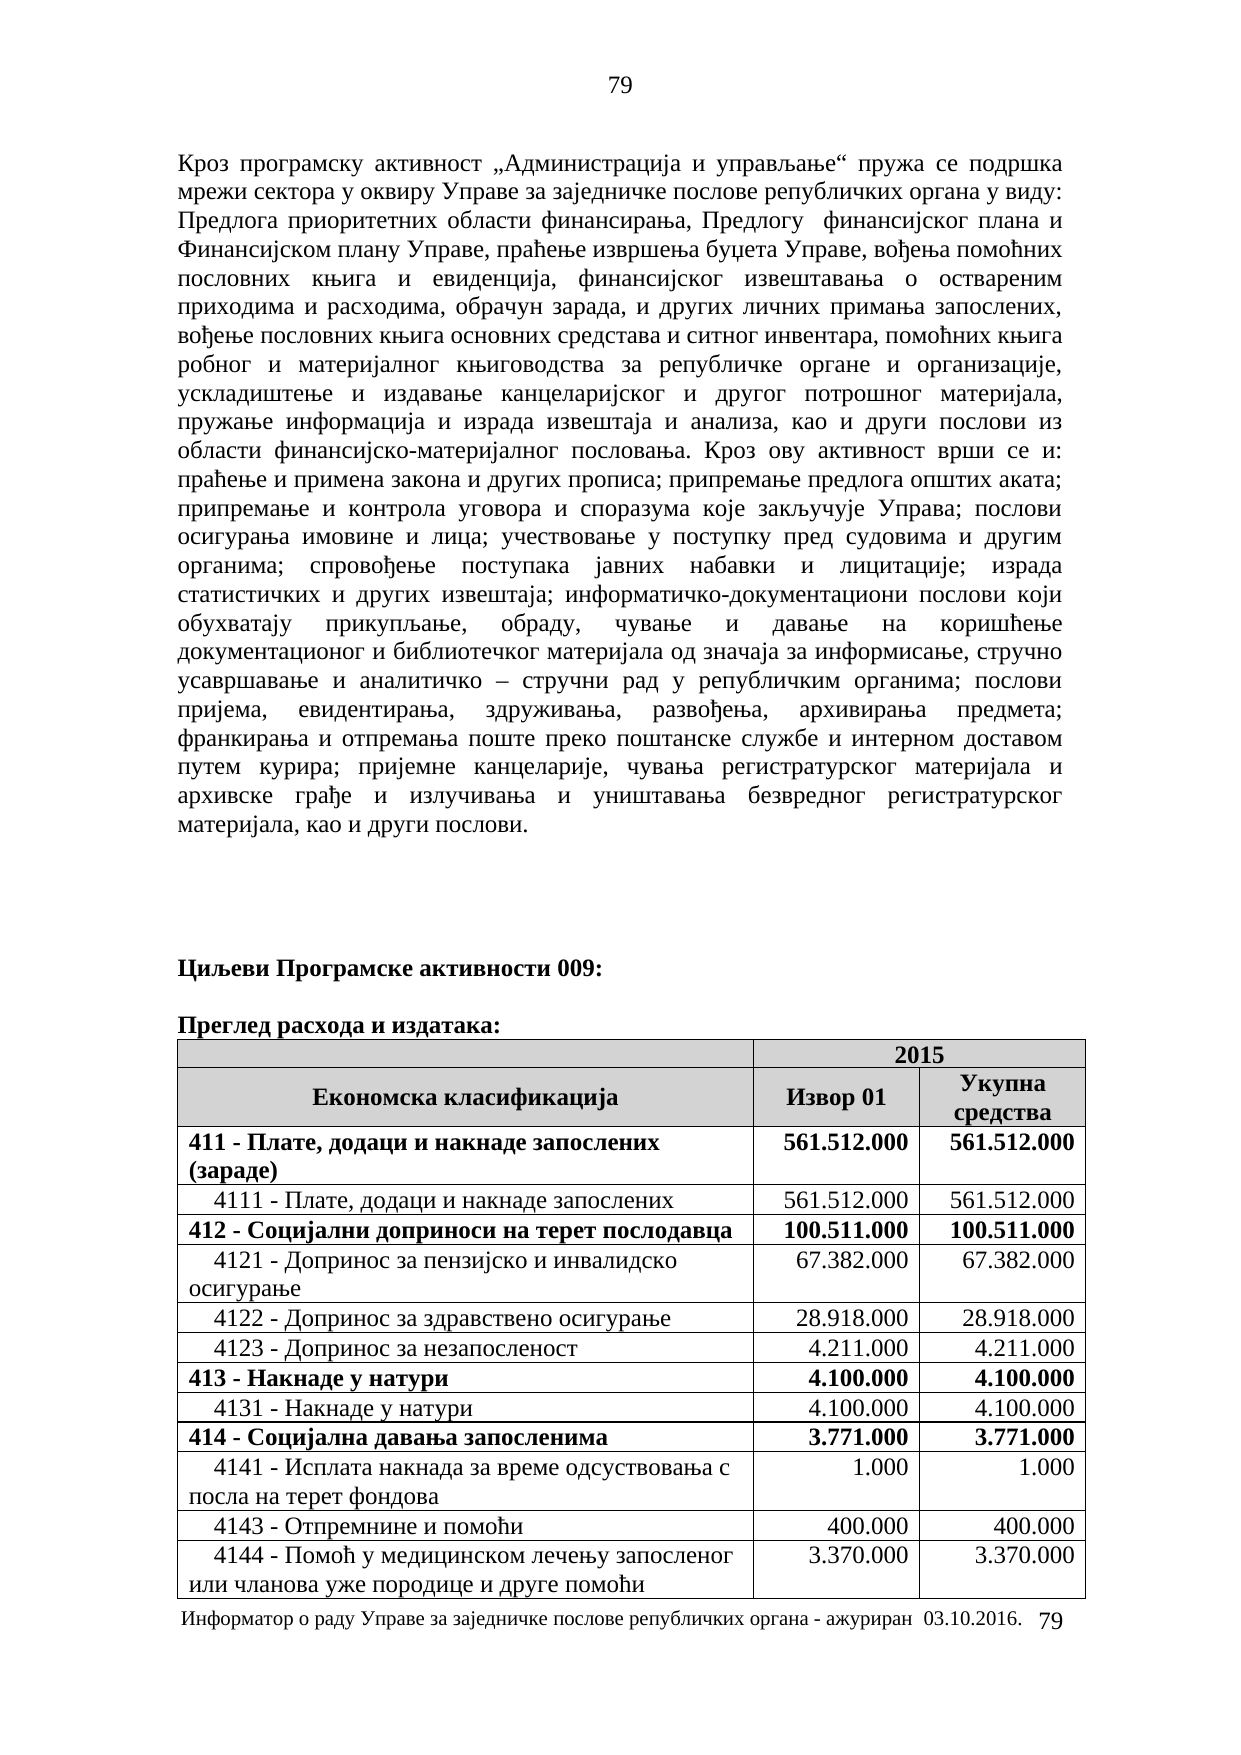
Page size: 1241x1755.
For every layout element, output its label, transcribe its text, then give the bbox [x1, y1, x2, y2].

table_cell 4.100.000 [920, 1363, 1085, 1392]
table_cell 4144 - Помоћ у медицинском лечењу запосленог или чланова уже породице и друге помоћи [178, 1541, 753, 1598]
table_cell 561.512.000 [920, 1185, 1085, 1214]
table_cell 28.918.000 [920, 1303, 1085, 1332]
table_cell 411 - Плате, додаци и накнаде запослених (зараде) [178, 1127, 753, 1184]
text Кроз програмску активност „Администрација и управљање“ пружа се подршка мрежи сектора у оквиру Управе за заједничке послове републичких органа у виду: Предлога приоритетних области финансирања, Предлогу финансијског плана и Финансијском плану Управе, праћење извршења буџета Управе, вођења помоћних пословних књига и евиденција, финансијског извештавања о оствареним приходима и расходима, обрачун зарада, и других личних примања запослених, вођење пословних књига основних средстава и ситног инвентара, помоћних књига робног и материјалног књиговодства за републичке органе и организације, ускладиштење и издавање канцеларијског и другог потрошног материјала, пружање информација и израда извештаја и анализа, као и други послови из области финансијско-материјалног пословања. Кроз ову активност врши се и: праћење и примена закона и других прописа; припремање предлога општих аката; припремање и контрола уговора и споразума које закључује Управа; послови осигурања имовине и лица; учествовање у поступку пред судовима и другим органима; спровођење поступака јавних набавки и лицитације; израда статистичких и других извештаја; информатичко-документациони послови који обухватају прикупљање, обраду, чување и давање на коришћење документационог и библиотечког материјала од значаја за информисање, стручно усавршавање и аналитичко – стручни рад у републичким органима; послови пријема, евидентирања, здруживања, развођења, архивирања предмета; франкирања и отпремања поште преко поштанске службе и интерном доставом путем курира; пријемне канцеларије, чувања регистратурског материјала и архивске грађе и излучивања и уништавања безвредног регистратурског материјала, као и други послови. [177, 148, 1063, 838]
table_cell 3.771.000 [754, 1423, 919, 1451]
table_cell 3.370.000 [754, 1541, 919, 1598]
table_cell 67.382.000 [754, 1245, 919, 1302]
table_cell 28.918.000 [754, 1303, 919, 1332]
table_cell 4.211.000 [920, 1333, 1085, 1362]
table_cell 4131 - Накнаде у натури [178, 1393, 753, 1421]
table_cell 3.370.000 [920, 1541, 1085, 1598]
table_cell 4.100.000 [920, 1393, 1085, 1421]
table_cell 1.000 [920, 1452, 1085, 1510]
table_cell 4.100.000 [754, 1363, 919, 1392]
table_cell 100.511.000 [754, 1215, 919, 1244]
table_cell 412 - Социјални доприноси на терет послодавца [178, 1215, 753, 1244]
table_cell 413 - Накнаде у натури [178, 1363, 753, 1392]
table_header [178, 1040, 753, 1067]
text Преглед расхода и издатака: [177, 981, 1063, 1039]
text Циљеви Програмске активности 009: [177, 953, 1063, 981]
table_cell 4143 - Отпремнине и помоћи [178, 1511, 753, 1539]
table_cell 1.000 [754, 1452, 919, 1510]
table_cell 400.000 [920, 1511, 1085, 1539]
table_cell 4111 - Плате, додаци и накнаде запослених [178, 1185, 753, 1214]
table_cell 400.000 [754, 1511, 919, 1539]
table_cell 561.512.000 [920, 1127, 1085, 1184]
table_cell 561.512.000 [754, 1127, 919, 1184]
table_cell 100.511.000 [920, 1215, 1085, 1244]
table_cell Извор 01 [754, 1068, 919, 1126]
table_cell 561.512.000 [754, 1185, 919, 1214]
table_cell 4121 - Допринос за пензијско и инвалидско осигурање [178, 1245, 753, 1302]
table_header 2015 [754, 1040, 1085, 1067]
table_cell 4123 - Допринос за незапосленост [178, 1333, 753, 1362]
table_cell 4.100.000 [754, 1393, 919, 1421]
table_cell 4141 - Исплата накнада за време одсуствовања с посла на терет фондова [178, 1452, 753, 1510]
table_cell Укупна средства [920, 1068, 1085, 1126]
table_cell 67.382.000 [920, 1245, 1085, 1302]
table_cell 4.211.000 [754, 1333, 919, 1362]
table_cell 3.771.000 [920, 1423, 1085, 1451]
table_cell 414 - Социјална давања запосленима [178, 1423, 753, 1451]
table_cell Економска класификација [178, 1068, 753, 1126]
table_cell 4122 - Допринос за здравствено осигурање [178, 1303, 753, 1332]
